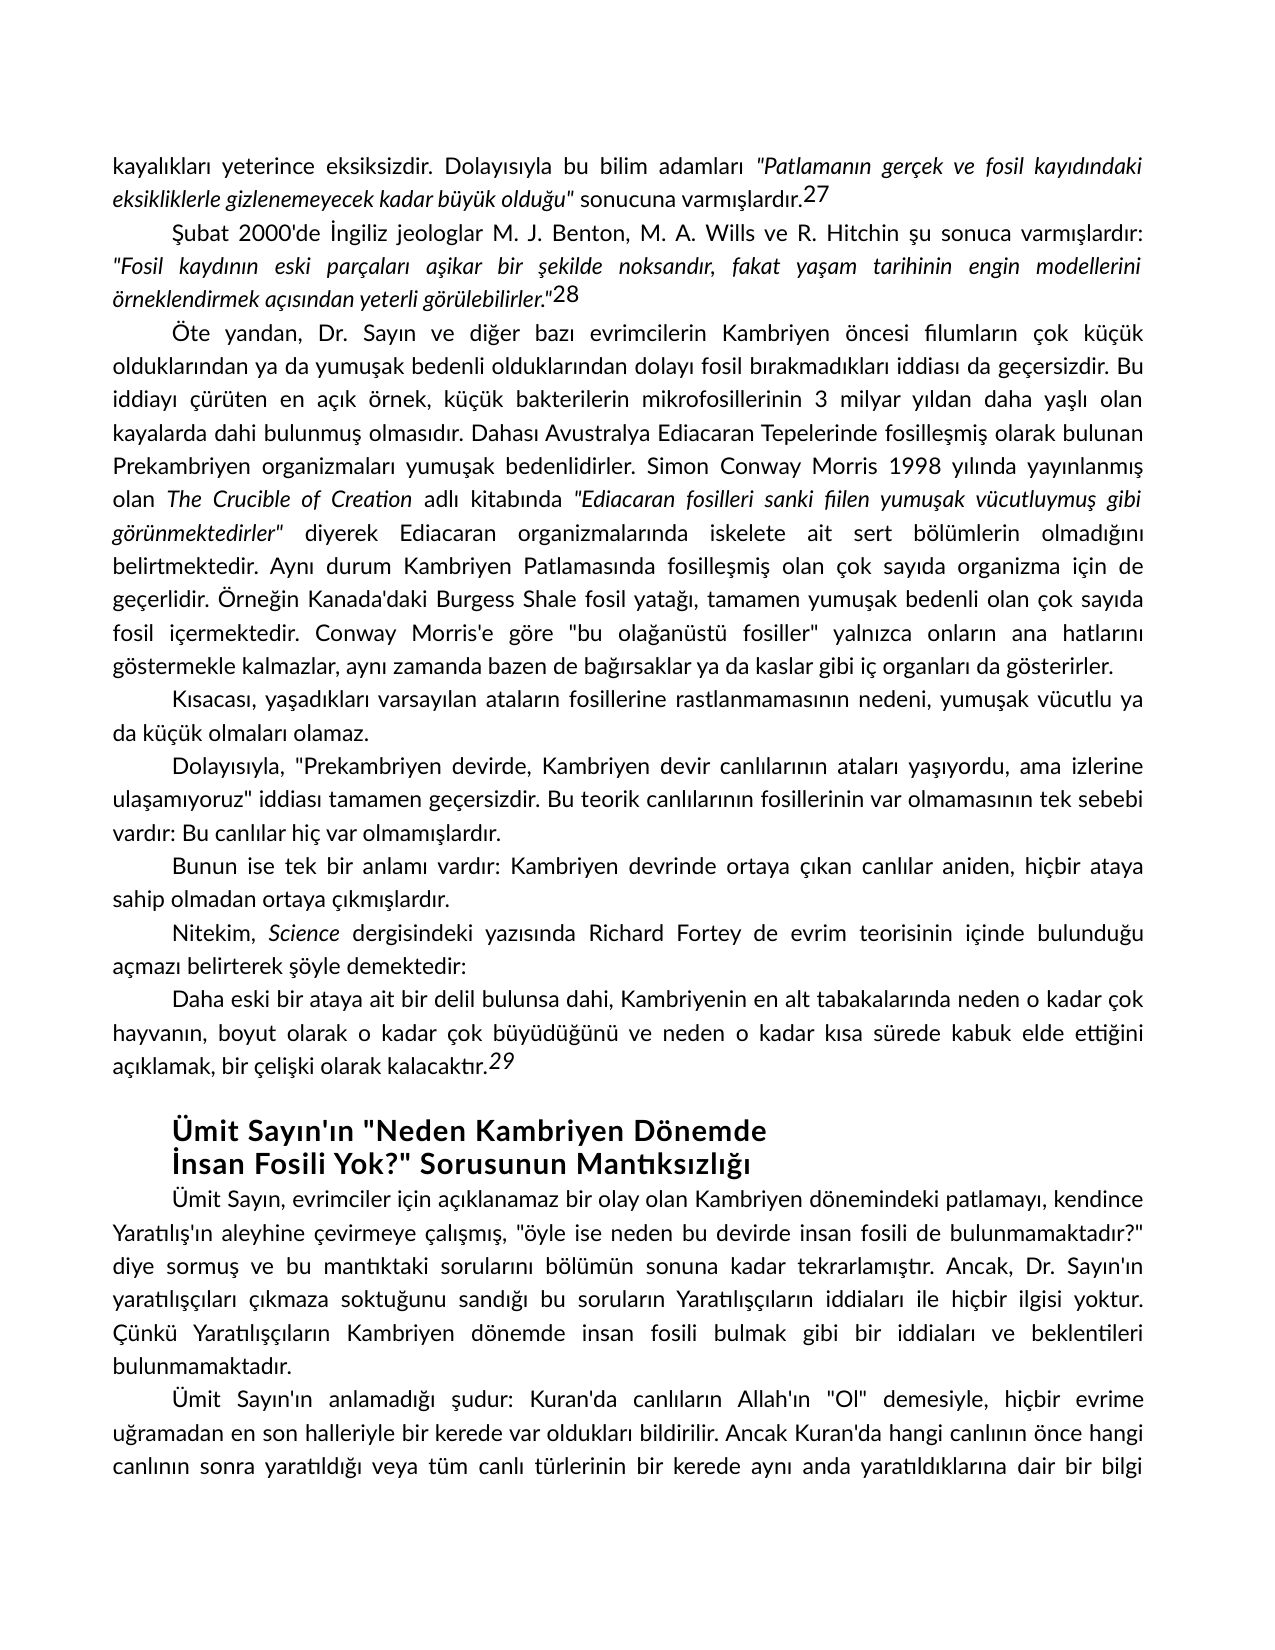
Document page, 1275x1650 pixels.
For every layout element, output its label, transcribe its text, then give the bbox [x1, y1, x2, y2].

text Şubat 2000'de İngiliz jeologlar M. J. Benton, M. A. Wills ve R. Hitchin şu sonuca varmışlardır: "Fosil kaydının eski parçaları aşikar bir şekilde noksandır, fakat yaşam tarihinin engin modellerini örneklendirmek açısından yeterli görülebilirler."28 [112, 214, 1145, 314]
text Ümit Sayın'ın "Neden Kambriyen Dönemde [112, 1114, 1145, 1148]
text Dolayısıyla, "Prekambriyen devirde, Kambriyen devir canlılarının ataları yaşıyordu, ama izlerine ulaşamıyoruz" iddiası tamamen geçersizdir. Bu teorik canlılarının fosillerinin var olmamasının tek sebebi vardır: Bu canlılar hiç var olmamışlardır. [112, 748, 1145, 848]
text Öte yandan, Dr. Sayın ve diğer bazı evrimcilerin Kambriyen öncesi filumların çok küçük olduklarından ya da yumuşak bedenli olduklarından dolayı fosil bırakmadıkları iddiası da geçersizdir. Bu iddiayı çürüten en açık örnek, küçük bakterilerin mikrofosillerinin 3 milyar yıldan daha yaşlı olan kayalarda dahi bulunmuş olmasıdır. Dahası Avustralya Ediacaran Tepelerinde fosilleşmiş olarak bulunan Prekambriyen organizmaları yumuşak bedenlidirler. Simon Conway Morris 1998 yılında yayınlanmış olan The Crucible of Creation adlı kitabında "Ediacaran fosilleri sanki fiilen yumuşak vücutluymuş gibi görünmektedirler" diyerek Ediacaran organizmalarında iskelete ait sert bölümlerin olmadığını belirtmektedir. Aynı durum Kambriyen Patlamasında fosilleşmiş olan çok sayıda organizma için de geçerlidir. Örneğin Kanada'daki Burgess Shale fosil yatağı, tamamen yumuşak bedenli olan çok sayıda fosil içermektedir. Conway Morris'e göre "bu olağanüstü fosiller" yalnızca onların ana hatlarını göstermekle kalmazlar, aynı zamanda bazen de bağırsaklar ya da kaslar gibi iç organları da gösterirler. [112, 314, 1145, 681]
text Daha eski bir ataya ait bir delil bulunsa dahi, Kambriyenin en alt tabakalarında neden o kadar çok hayvanın, boyut olarak o kadar çok büyüdüğünü ve neden o kadar kısa sürede kabuk elde ettiğini açıklamak, bir çelişki olarak kalacaktır.29 [112, 981, 1145, 1081]
text Bunun ise tek bir anlamı vardır: Kambriyen devrinde ortaya çıkan canlılar aniden, hiçbir ataya sahip olmadan ortaya çıkmışlardır. [112, 848, 1145, 914]
text kayalıkları yeterince eksiksizdir. Dolayısıyla bu bilim adamları "Patlamanın gerçek ve fosil kayıdındaki eksikliklerle gizlenemeyecek kadar büyük olduğu" sonucuna varmışlardır.27 [112, 148, 1145, 214]
text Nitekim, Science dergisindeki yazısında Richard Fortey de evrim teorisinin içinde bulunduğu açmazı belirterek şöyle demektedir: [112, 914, 1145, 981]
text Ümit Sayın, evrimciler için açıklanamaz bir olay olan Kambriyen dönemindeki patlamayı, kendince Yaratılış'ın aleyhine çevirmeye çalışmış, "öyle ise neden bu devirde insan fosili de bulunmamaktadır?" diye sormuş ve bu mantıktaki sorularını bölümün sonuna kadar tekrarlamıştır. Ancak, Dr. Sayın'ın yaratılışçıları çıkmaza soktuğunu sandığı bu soruların Yaratılışçıların iddiaları ile hiçbir ilgisi yoktur. Çünkü Yaratılışçıların Kambriyen dönemde insan fosili bulmak gibi bir iddiaları ve beklentileri bulunmamaktadır. [112, 1181, 1145, 1381]
text Kısacası, yaşadıkları varsayılan ataların fosillerine rastlanmamasının nedeni, yumuşak vücutlu ya da küçük olmaları olamaz. [112, 681, 1145, 748]
text İnsan Fosili Yok?" Sorusunun Mantıksızlığı [112, 1148, 1145, 1181]
text Ümit Sayın'ın anlamadığı şudur: Kuran'da canlıların Allah'ın "Ol" demesiyle, hiçbir evrime uğramadan en son halleriyle bir kerede var oldukları bildirilir. Ancak Kuran'da hangi canlının önce hangi canlının sonra yaratıldığı veya tüm canlı türlerinin bir kerede aynı anda yaratıldıklarına dair bir bilgi [112, 1381, 1145, 1481]
